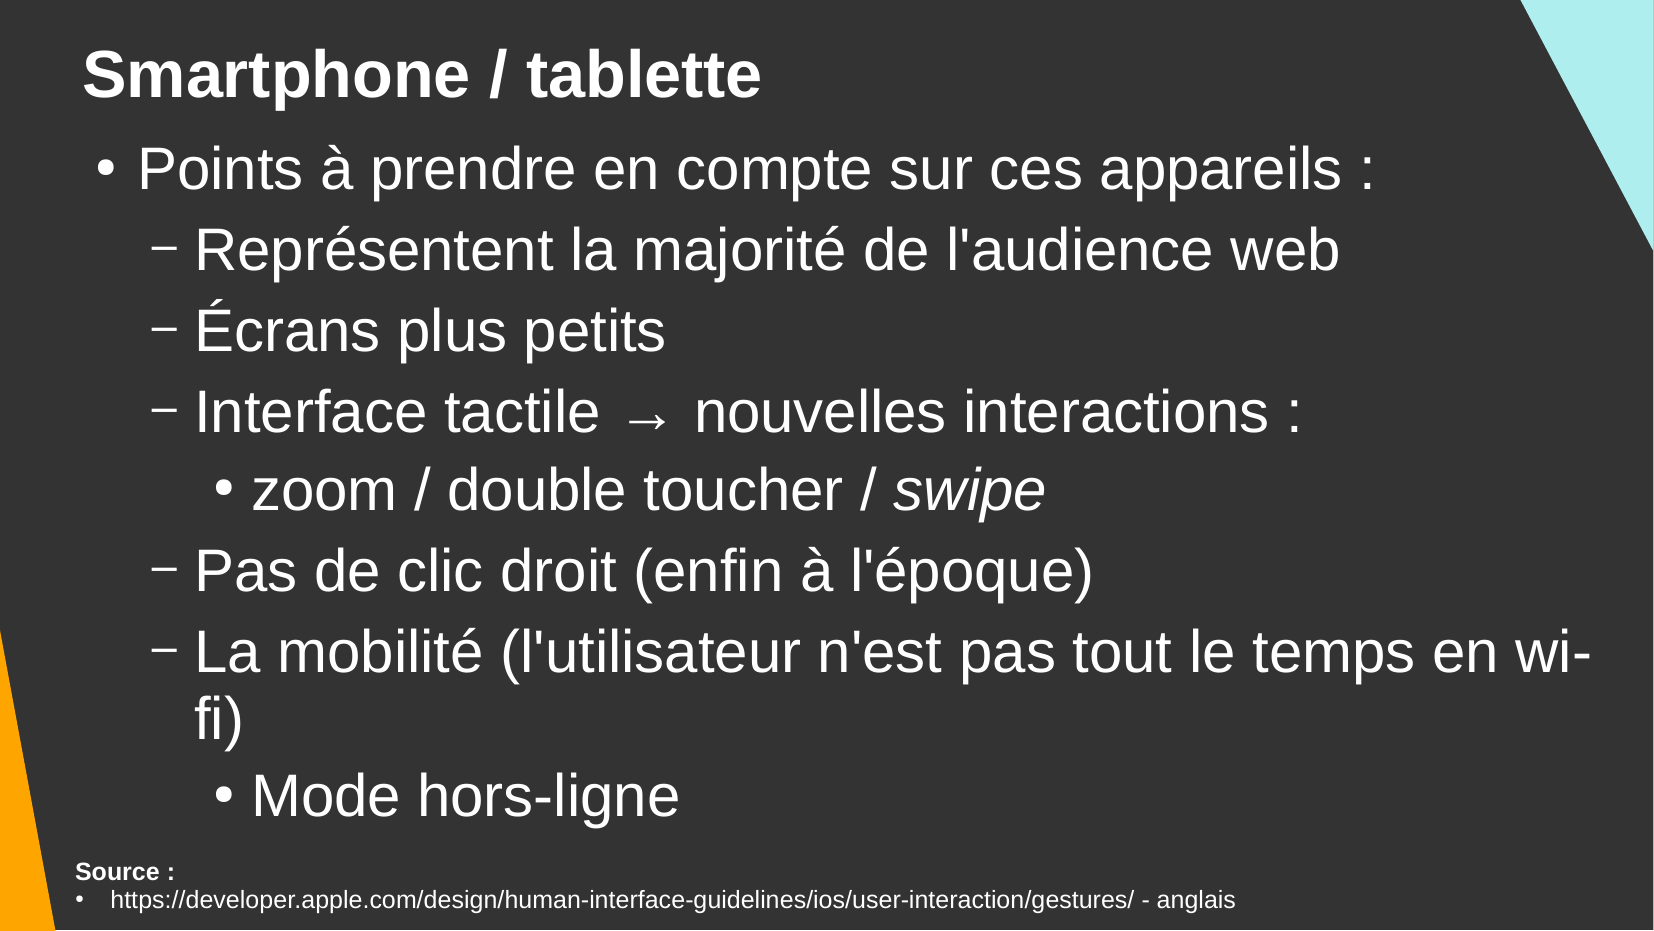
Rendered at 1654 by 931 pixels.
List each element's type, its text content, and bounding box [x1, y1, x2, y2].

list Points à prendre en compte sur ces appareils : Représentent la majorité de l'audience web Écrans plus petits Interface tactile → nouvelles interactions : zoom / double toucher / swipe Pas de clic droit (enfin à l'époque) La mobilité (l'utilisateur n'est pas tout le temps en wi-fi) Mode hors-ligne [80, 135, 1605, 842]
text_box [1520, 0, 1654, 253]
text_box Source : https://developer.apple.com/design/human-interface-guidelines/ios/user-interaction/gestures/ - anglais [60, 850, 1546, 931]
title Smartphone / tablette [82, 37, 1571, 114]
text_box [0, 630, 56, 931]
